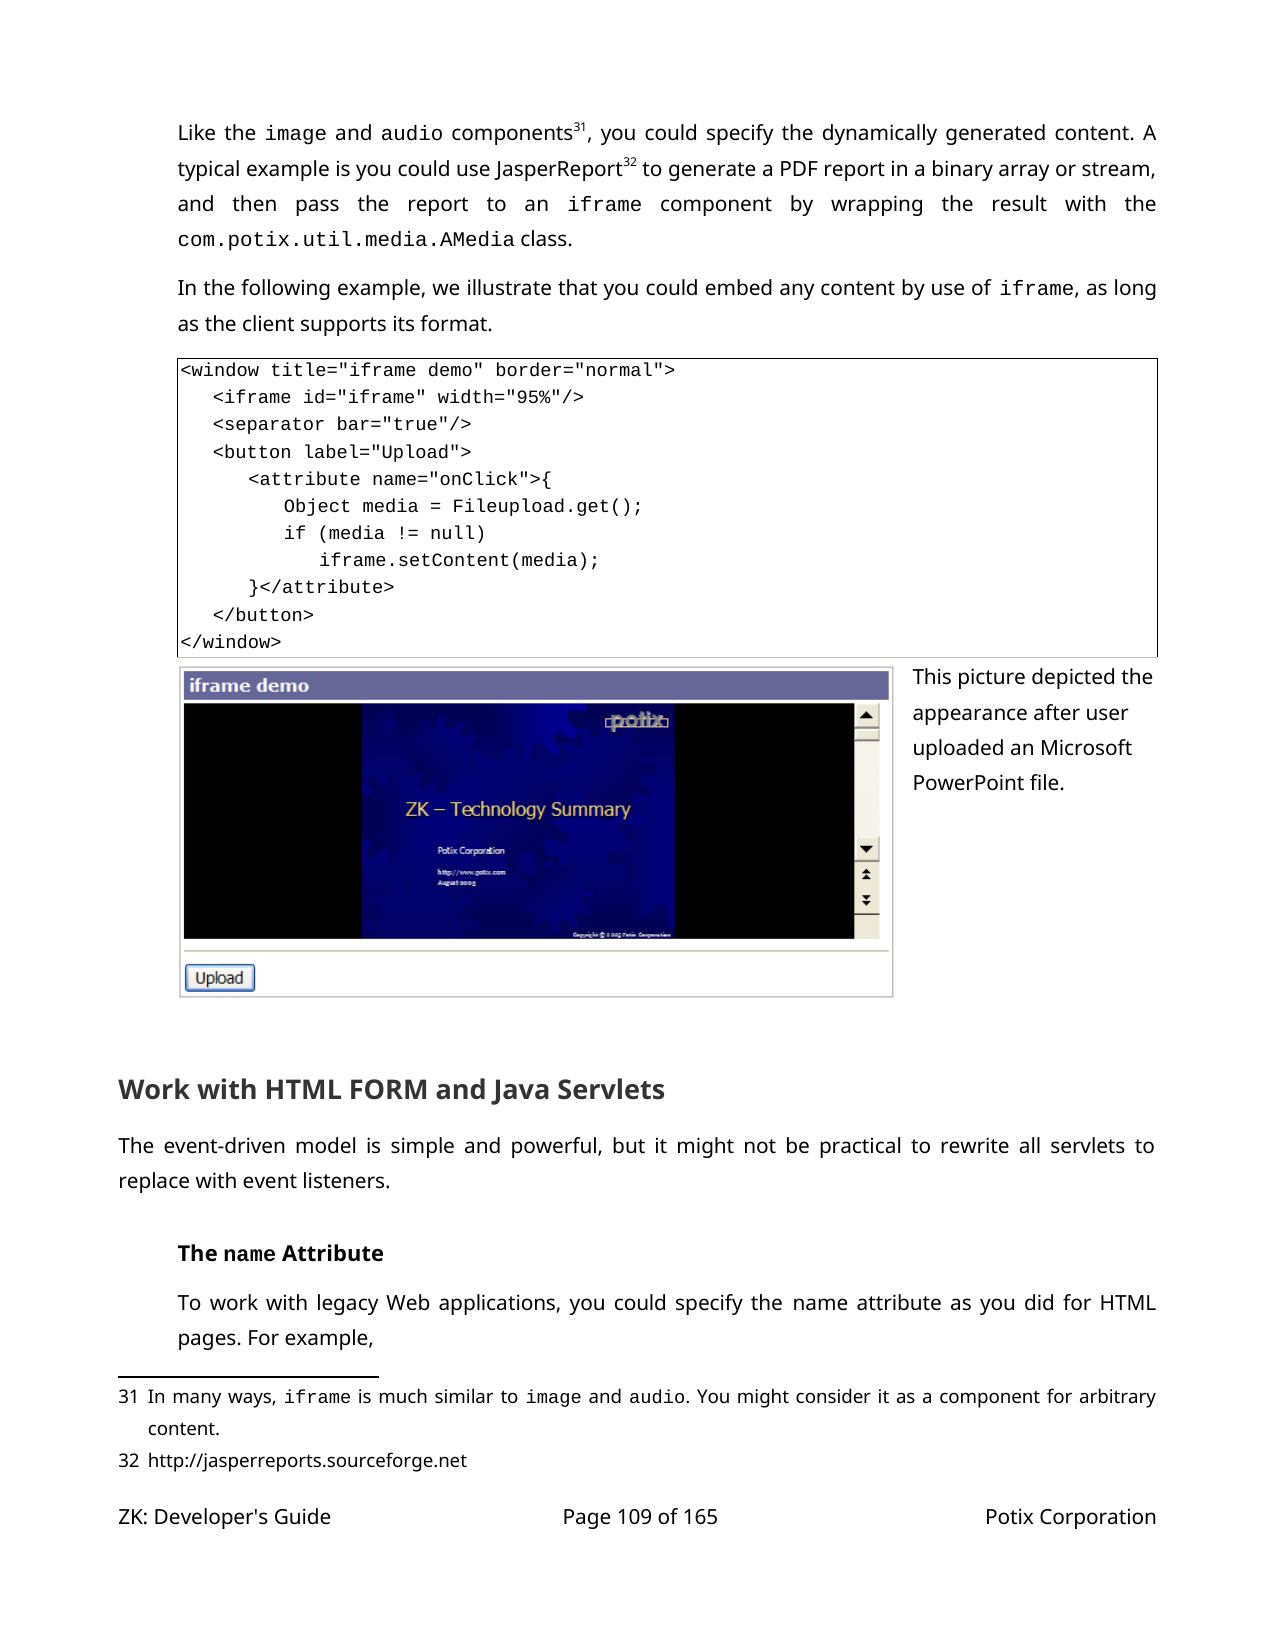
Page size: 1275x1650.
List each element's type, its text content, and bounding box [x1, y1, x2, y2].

text In the following example, we illustrate that you could embed any content by use of iframe, as long as the client supports its format. [177, 273, 1157, 337]
text </button> [178, 603, 1157, 627]
table_header This picture depicted the appearance after user uploaded an Microsoft PowerPoint file. [912, 663, 1156, 1000]
text The event-driven model is simple and powerful, but it might not be practical to rewrite all servlets to replace with event listeners. [118, 1131, 1157, 1195]
subtitle The name Attribute [177, 1237, 1157, 1267]
text http://jasperreports.sourceforge.net [118, 1447, 1157, 1473]
text <button label="Upload"> [178, 439, 1157, 464]
text <iframe id="iframe" width="95%"/> [178, 385, 1157, 409]
text iframe.setContent(media); [178, 548, 1157, 572]
text }</attribute> [178, 575, 1157, 600]
text Object media = Fileupload.get(); [178, 494, 1157, 518]
subtitle Work with HTML FORM and Java Servlets [118, 1071, 1157, 1108]
picture [177, 662, 898, 1001]
text if (media != null) [178, 521, 1157, 545]
text <attribute name="onClick">{ [178, 467, 1157, 491]
text To work with legacy Web applications, you could specify the name attribute as you did for HTML pages. For example, [177, 1288, 1157, 1352]
text In many ways, iframe is much similar to image and audio. You might consider it as a component for arbitrary content. [118, 1383, 1157, 1441]
table_header [898, 663, 912, 1000]
text <separator bar="true"/> [178, 412, 1157, 437]
text </window> [178, 630, 1157, 657]
text Like the image and audio components, you could specify the dynamically generated content. A typical example is you could use JasperReport to generate a PDF report in a binary array or stream, and then pass the report to an iframe component by wrapping the result with the com.potix.util.media.AMedia class. [177, 118, 1157, 253]
text <window title="iframe demo" border="normal"> [178, 359, 1157, 382]
